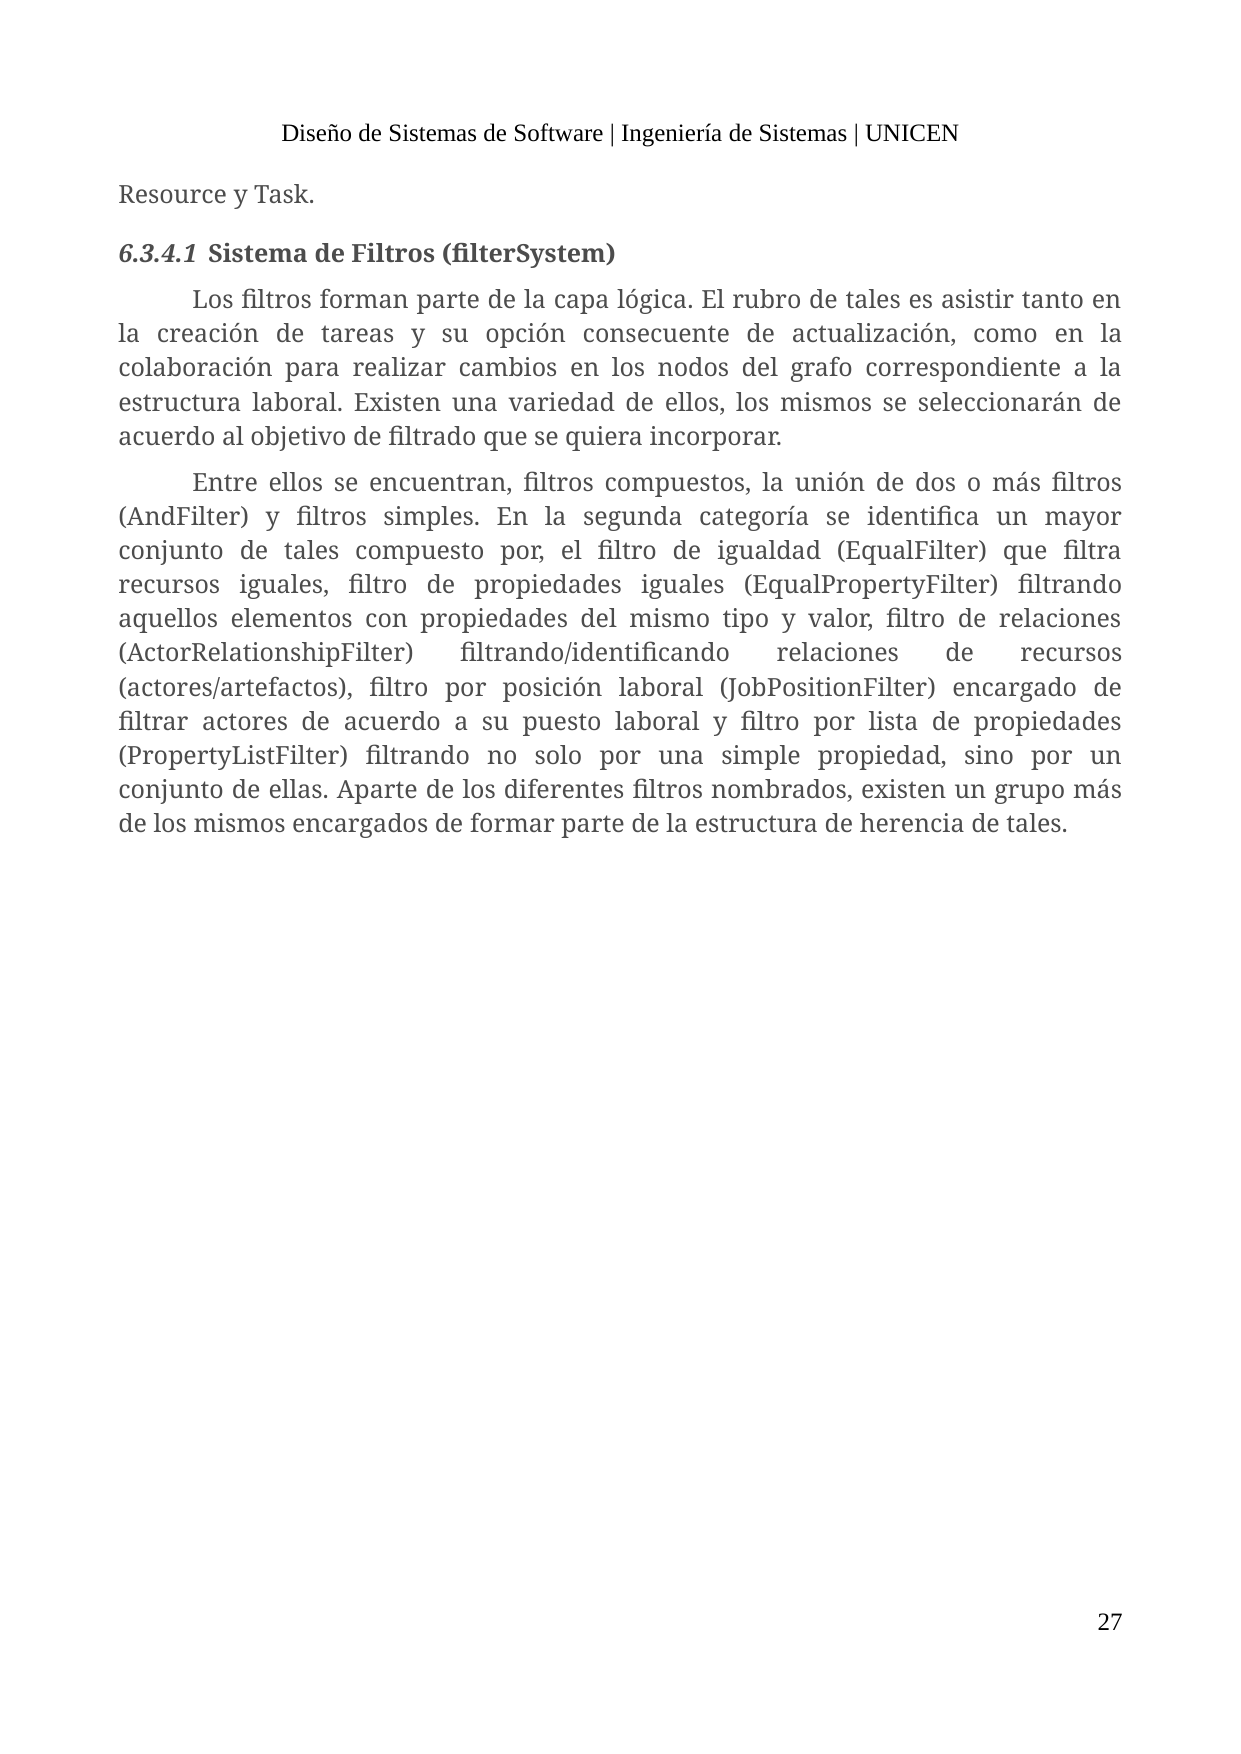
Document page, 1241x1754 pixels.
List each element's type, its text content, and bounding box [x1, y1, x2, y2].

text Resource y Task. [118, 176, 1122, 210]
subtitle Sistema de Filtros (filterSystem) [118, 235, 1122, 269]
text Entre ellos se encuentran, filtros compuestos, la unión de dos o más filtros (AndFilter) y filtros simples. En la segunda categoría se identifica un mayor conjunto de tales compuesto por, el filtro de igualdad (EqualFilter) que filtra recursos iguales, filtro de propiedades iguales (EqualPropertyFilter) filtrando aquellos elementos con propiedades del mismo tipo y valor, filtro de relaciones (ActorRelationshipFilter) filtrando/identificando relaciones de recursos (actores/artefactos), filtro por posición laboral (JobPositionFilter) encargado de filtrar actores de acuerdo a su puesto laboral y filtro por lista de propiedades (PropertyListFilter) filtrando no solo por una simple propiedad, sino por un conjunto de ellas. Aparte de los diferentes filtros nombrados, existen un grupo más de los mismos encargados de formar parte de la estructura de herencia de tales. [118, 465, 1122, 839]
text Los filtros forman parte de la capa lógica. El rubro de tales es asistir tanto en la creación de tareas y su opción consecuente de actualización, como en la colaboración para realizar cambios en los nodos del grafo correspondiente a la estructura laboral. Existen una variedad de ellos, los mismos se seleccionarán de acuerdo al objetivo de filtrado que se quiera incorporar. [118, 282, 1122, 452]
